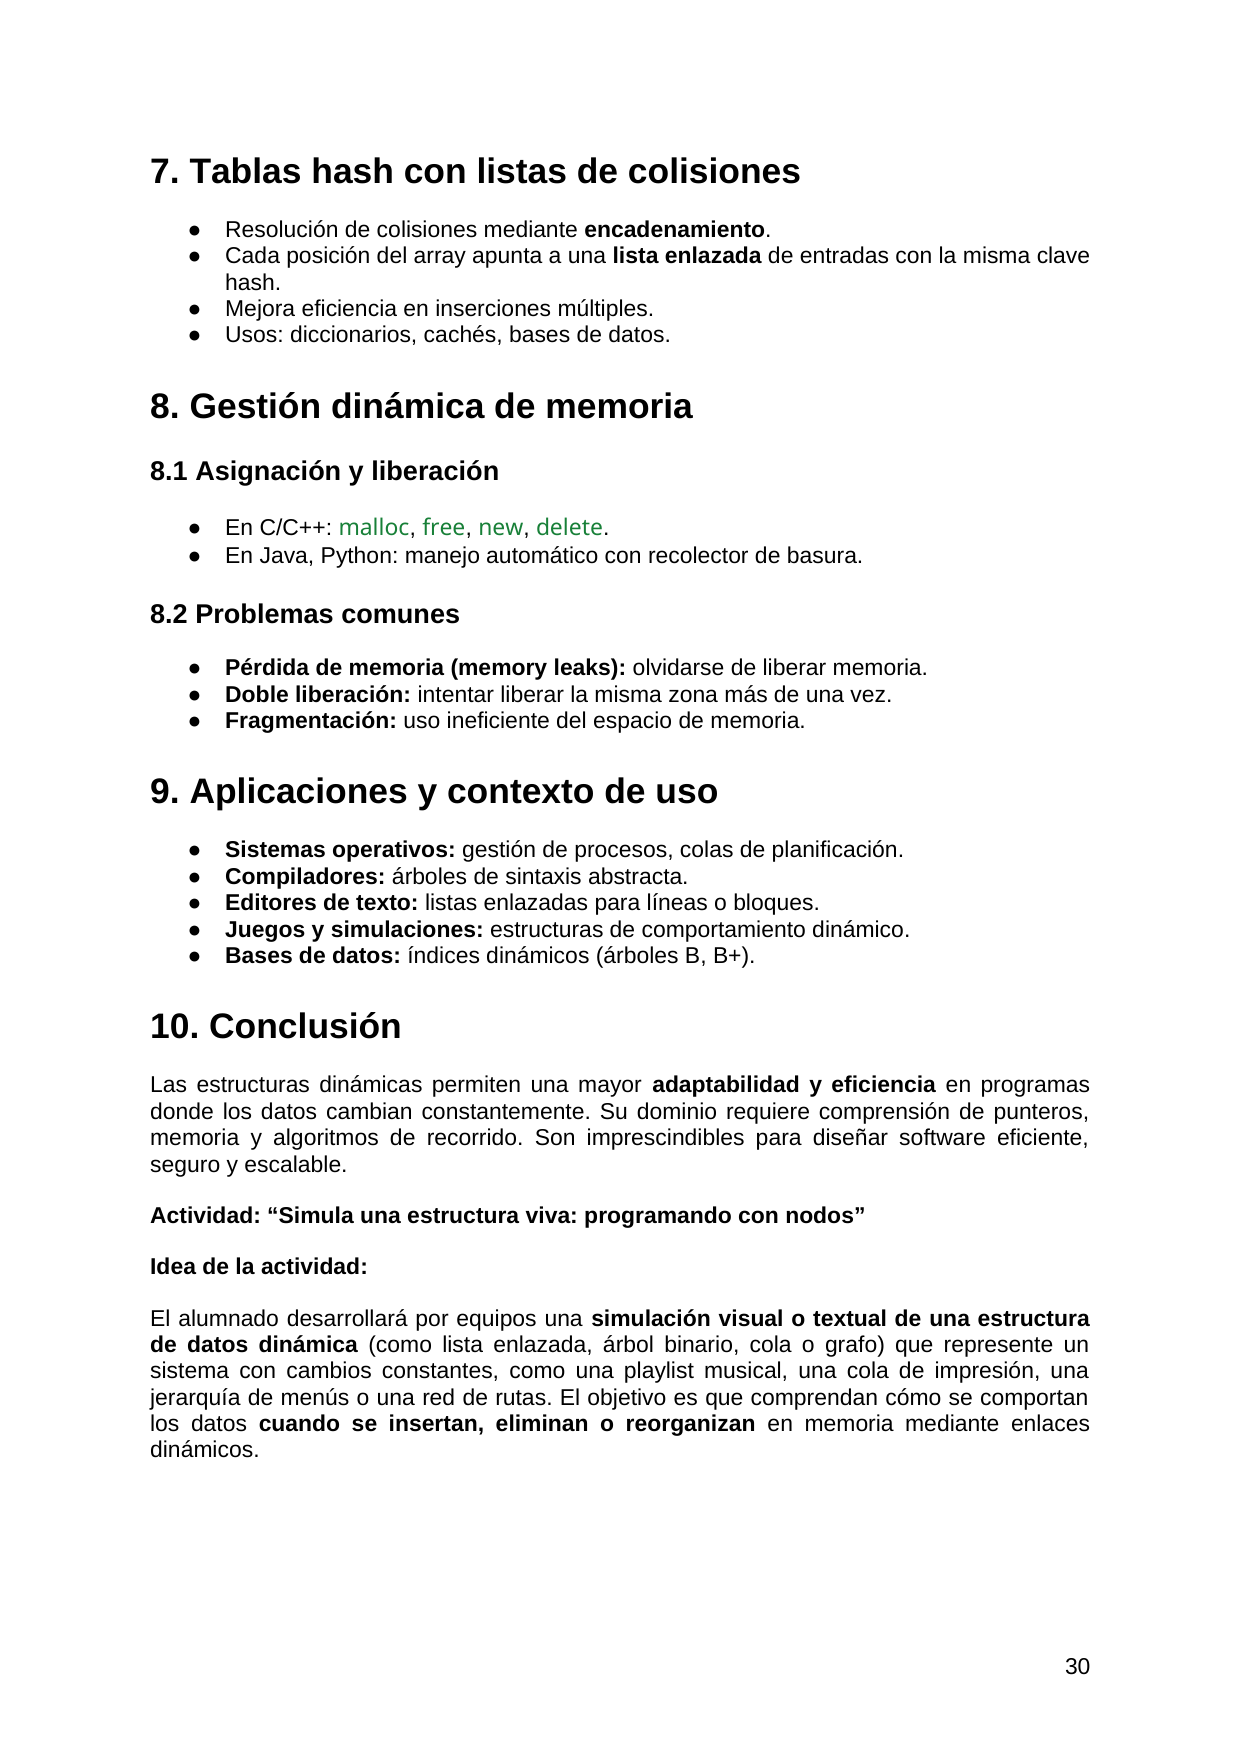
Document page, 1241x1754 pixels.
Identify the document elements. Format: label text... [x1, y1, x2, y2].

text Actividad: “Simula una estructura viva: programando con nodos” [150, 1202, 1090, 1228]
list Fragmentación: uso ineficiente del espacio de memoria. [187, 707, 1090, 733]
list Sistemas operativos: gestión de procesos, colas de planificación. [187, 836, 1090, 863]
list Bases de datos: índices dinámicos (árboles B, B+). [187, 942, 1090, 968]
subtitle 10. Conclusión [150, 1006, 1090, 1046]
list Editores de texto: listas enlazadas para líneas o bloques. [187, 889, 1090, 916]
list En Java, Python: manejo automático con recolector de basura. [187, 542, 1090, 569]
subtitle 8.1 Asignación y liberación [150, 455, 1090, 486]
subtitle 8.2 Problemas comunes [150, 598, 1090, 629]
subtitle 9. Aplicaciones y contexto de uso [150, 771, 1090, 811]
list Usos: diccionarios, cachés, bases de datos. [187, 321, 1090, 347]
list Compiladores: árboles de sintaxis abstracta. [187, 863, 1090, 889]
list Juegos y simulaciones: estructuras de comportamiento dinámico. [187, 916, 1090, 942]
list Mejora eficiencia en inserciones múltiples. [187, 295, 1090, 321]
subtitle 7. Tablas hash con listas de colisiones [150, 150, 1090, 191]
text El alumnado desarrollará por equipos una simulación visual o textual de una estructura de datos dinámica (como lista enlazada, árbol binario, cola o grafo) que represente un sistema con cambios constantes, como una playlist musical, una cola de impresión, una jerarquía de menús o una red de rutas. El objetivo es que comprendan cómo se comportan los datos cuando se insertan, eliminan o reorganizan en memoria mediante enlaces dinámicos. [150, 1304, 1090, 1463]
text Idea de la actividad: [150, 1253, 1090, 1279]
list En C/C++: malloc, free, new, delete. [187, 511, 1090, 542]
list Cada posición del array apunta a una lista enlazada de entradas con la misma clave hash. [187, 242, 1090, 295]
list Doble liberación: intentar liberar la misma zona más de una vez. [187, 681, 1090, 707]
subtitle 8. Gestión dinámica de memoria [150, 385, 1090, 426]
text Las estructuras dinámicas permiten una mayor adaptabilidad y eficiencia en programas donde los datos cambian constantemente. Su dominio requiere comprensión de punteros, memoria y algoritmos de recorrido. Son imprescindibles para diseñar software eficiente, seguro y escalable. [150, 1071, 1090, 1177]
list Pérdida de memoria (memory leaks): olvidarse de liberar memoria. [187, 654, 1090, 681]
list Resolución de colisiones mediante encadenamiento. [187, 216, 1090, 242]
